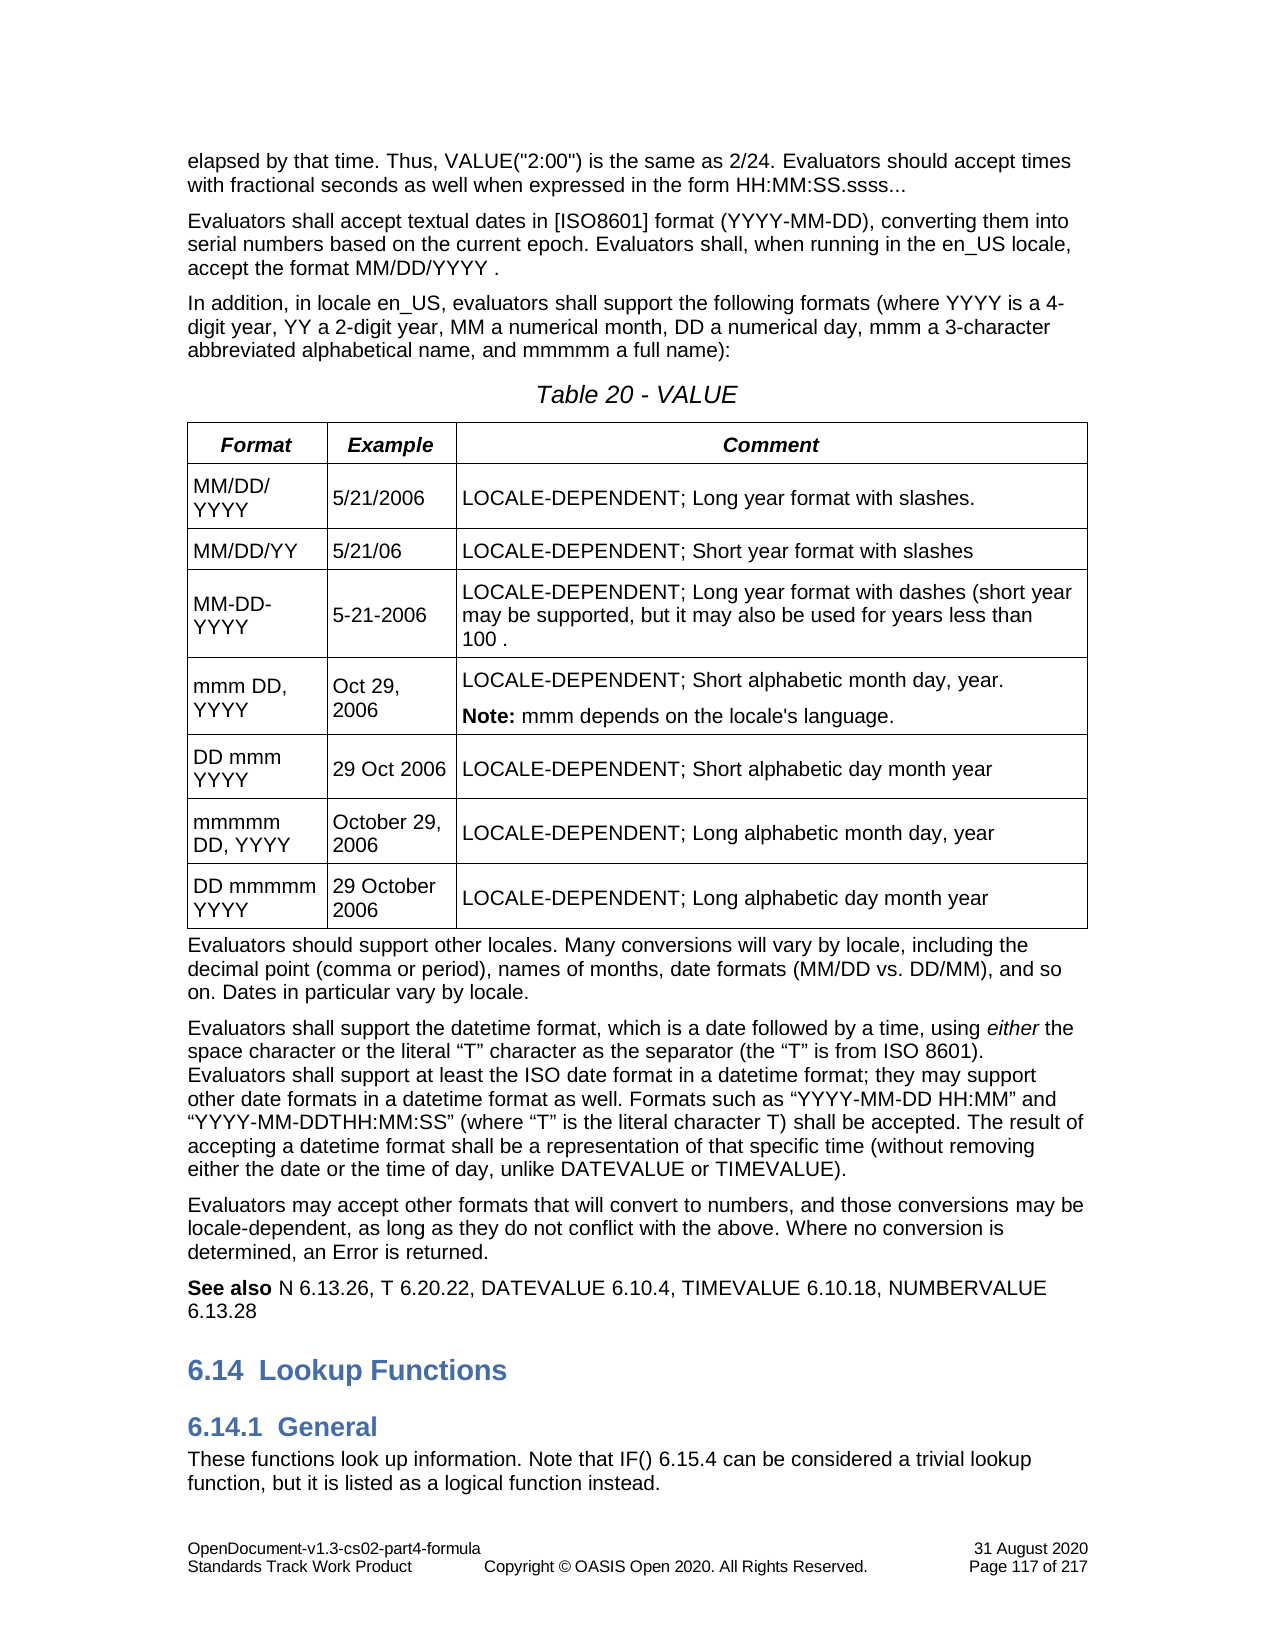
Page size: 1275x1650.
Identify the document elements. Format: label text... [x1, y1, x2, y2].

text In addition, in locale en_US, evaluators shall support the following formats (where YYYY is a 4-digit year, YY a 2-digit year, MM a numerical month, DD a numerical day, mmm a 3-character abbreviated alphabetical name, and mmmmm a full name): [187, 292, 1088, 362]
table_cell LOCALE-DEPENDENT; Long year format with dashes (short year may be supported, but it may also be used for years less than 100 . [457, 570, 1087, 657]
text These functions look up information. Note that IF() 6.15.4 can be considered a trivial lookup function, but it is listed as a logical function instead. [187, 1448, 1088, 1495]
table_cell 29 Oct 2006 [328, 735, 456, 798]
text Evaluators should support other locales. Many conversions will vary by locale, including the decimal point (comma or period), names of months, date formats (MM/DD vs. DD/MM), and so on. Dates in particular vary by locale. [187, 934, 1088, 1004]
table_cell MM-DD-YYYY [188, 570, 327, 657]
text Table 20 - VALUE [187, 381, 1088, 409]
text See also N 6.13.26, T 6.20.22, DATEVALUE 6.10.4, TIMEVALUE 6.10.18, NUMBERVALUE 6.13.28 [187, 1276, 1088, 1323]
table_cell MM/DD/YYYY [188, 464, 327, 527]
table_cell LOCALE-DEPENDENT; Short alphabetic month day, year. Note: mmm depends on the locale's language. [457, 658, 1087, 733]
table_cell 5/21/2006 [328, 464, 456, 527]
table_cell LOCALE-DEPENDENT; Short year format with slashes [457, 529, 1087, 568]
table_cell LOCALE-DEPENDENT; Short alphabetic day month year [457, 735, 1087, 798]
subtitle General [187, 1412, 1088, 1442]
table_cell Oct 29, 2006 [328, 658, 456, 733]
table_cell mmm DD, YYYY [188, 658, 327, 733]
table_cell mmmmm DD, YYYY [188, 799, 327, 863]
table_header Format [188, 423, 327, 463]
text Evaluators shall support the datetime format, which is a date followed by a time, using either the space character or the literal “T” character as the separator (the “T” is from ISO 8601). Evaluators shall support at least the ISO date format in a datetime format; they may support other date formats in a datetime format as well. Formats such as “YYYY-MM-DD HH:MM” and “YYYY-MM-DDTHH:MM:SS” (where “T” is the literal character T) shall be accepted. The result of accepting a datetime format shall be a representation of that specific time (without removing either the date or the time of day, unlike DATEVALUE or TIMEVALUE). [187, 1016, 1088, 1181]
table_cell 5-21-2006 [328, 570, 456, 657]
text elapsed by that time. Thus, VALUE("2:00") is the same as 2/24. Evaluators should accept times with fractional seconds as well when expressed in the form HH:MM:SS.ssss... [187, 150, 1088, 197]
table_cell LOCALE-DEPENDENT; Long alphabetic day month year [457, 864, 1087, 928]
table_cell 29 October 2006 [328, 864, 456, 928]
table_cell DD mmmmm YYYY [188, 864, 327, 928]
table_header Comment [457, 423, 1087, 463]
table_cell MM/DD/YY [188, 529, 327, 568]
table_cell LOCALE-DEPENDENT; Long alphabetic month day, year [457, 799, 1087, 863]
text Evaluators shall accept textual dates in [ISO8601] format (YYYY-MM-DD), converting them into serial numbers based on the current epoch. Evaluators shall, when running in the en_US locale, accept the format MM/DD/YYYY . [187, 209, 1088, 280]
table_header Example [328, 423, 456, 463]
table_cell DD mmm YYYY [188, 735, 327, 798]
table_cell 5/21/06 [328, 529, 456, 568]
table_cell LOCALE-DEPENDENT; Long year format with slashes. [457, 464, 1087, 527]
subtitle Lookup Functions [187, 1354, 1088, 1387]
table_cell October 29, 2006 [328, 799, 456, 863]
text Evaluators may accept other formats that will convert to numbers, and those conversions may be locale-dependent, as long as they do not conflict with the above. Where no conversion is determined, an Error is returned. [187, 1193, 1088, 1264]
